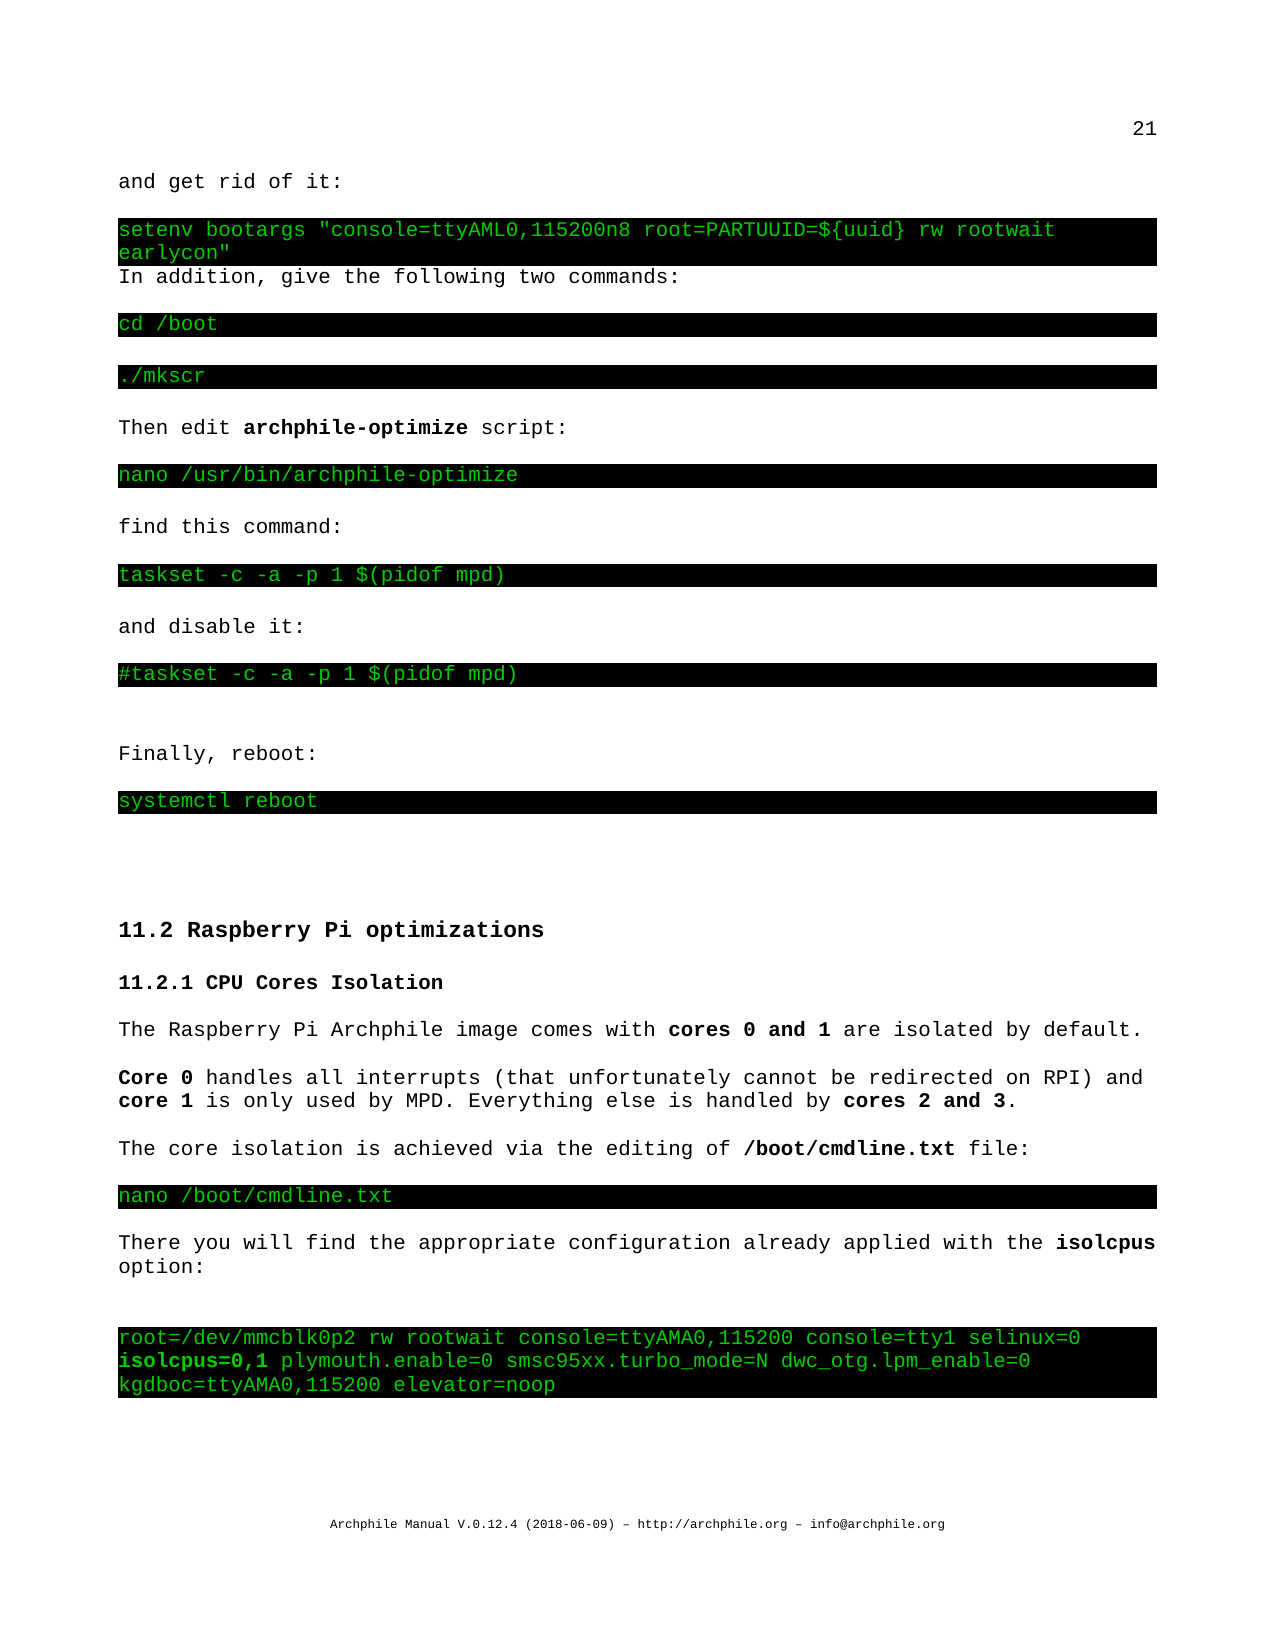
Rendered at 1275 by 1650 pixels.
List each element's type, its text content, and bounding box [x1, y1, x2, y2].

text Finally, reboot: [118, 743, 1157, 767]
text #taskset -c -a -p 1 $(pidof mpd) [118, 663, 1157, 687]
text There you will find the appropriate configuration already applied with the isolcpus option: [118, 1232, 1157, 1279]
text nano /boot/cmdline.txt [118, 1185, 1157, 1209]
text ./mkscr [118, 365, 1157, 389]
text In addition, give the following two commands: [118, 266, 1157, 289]
text find this command: [118, 516, 1157, 540]
text taskset -c -a -p 1 $(pidof mpd) [118, 564, 1157, 587]
text systemctl reboot [118, 791, 1157, 814]
text setenv bootargs "console=ttyAML0,115200n8 root=PARTUUID=${uuid} rw rootwait earlycon" [118, 218, 1157, 266]
text and disable it: [118, 616, 1157, 639]
text nano /usr/bin/archphile-optimize [118, 464, 1157, 488]
text The Raspberry Pi Archphile image comes with cores 0 and 1 are isolated by default. [118, 1019, 1157, 1043]
text 11.2 Raspberry Pi optimizations [118, 918, 1157, 944]
text Then edit archphile-optimize script: [118, 417, 1157, 441]
text The core isolation is achieved via the editing of /boot/cmdline.txt file: [118, 1138, 1157, 1161]
text cd /boot [118, 313, 1157, 337]
text 11.2.1 CPU Cores Isolation [118, 972, 1157, 996]
text root=/dev/mmcblk0p2 rw rootwait console=ttyAMA0,115200 console=tty1 selinux=0 isolcpus=0,1 plymouth.enable=0 smsc95xx.turbo_mode=N dwc_otg.lpm_enable=0 kgdboc=ttyAMA0,115200 elevator=noop [118, 1327, 1157, 1398]
text Core 0 handles all interrupts (that unfortunately cannot be redirected on RPI) and core 1 is only used by MPD. Everything else is handled by cores 2 and 3. [118, 1067, 1157, 1114]
text and get rid of it: [118, 171, 1157, 195]
